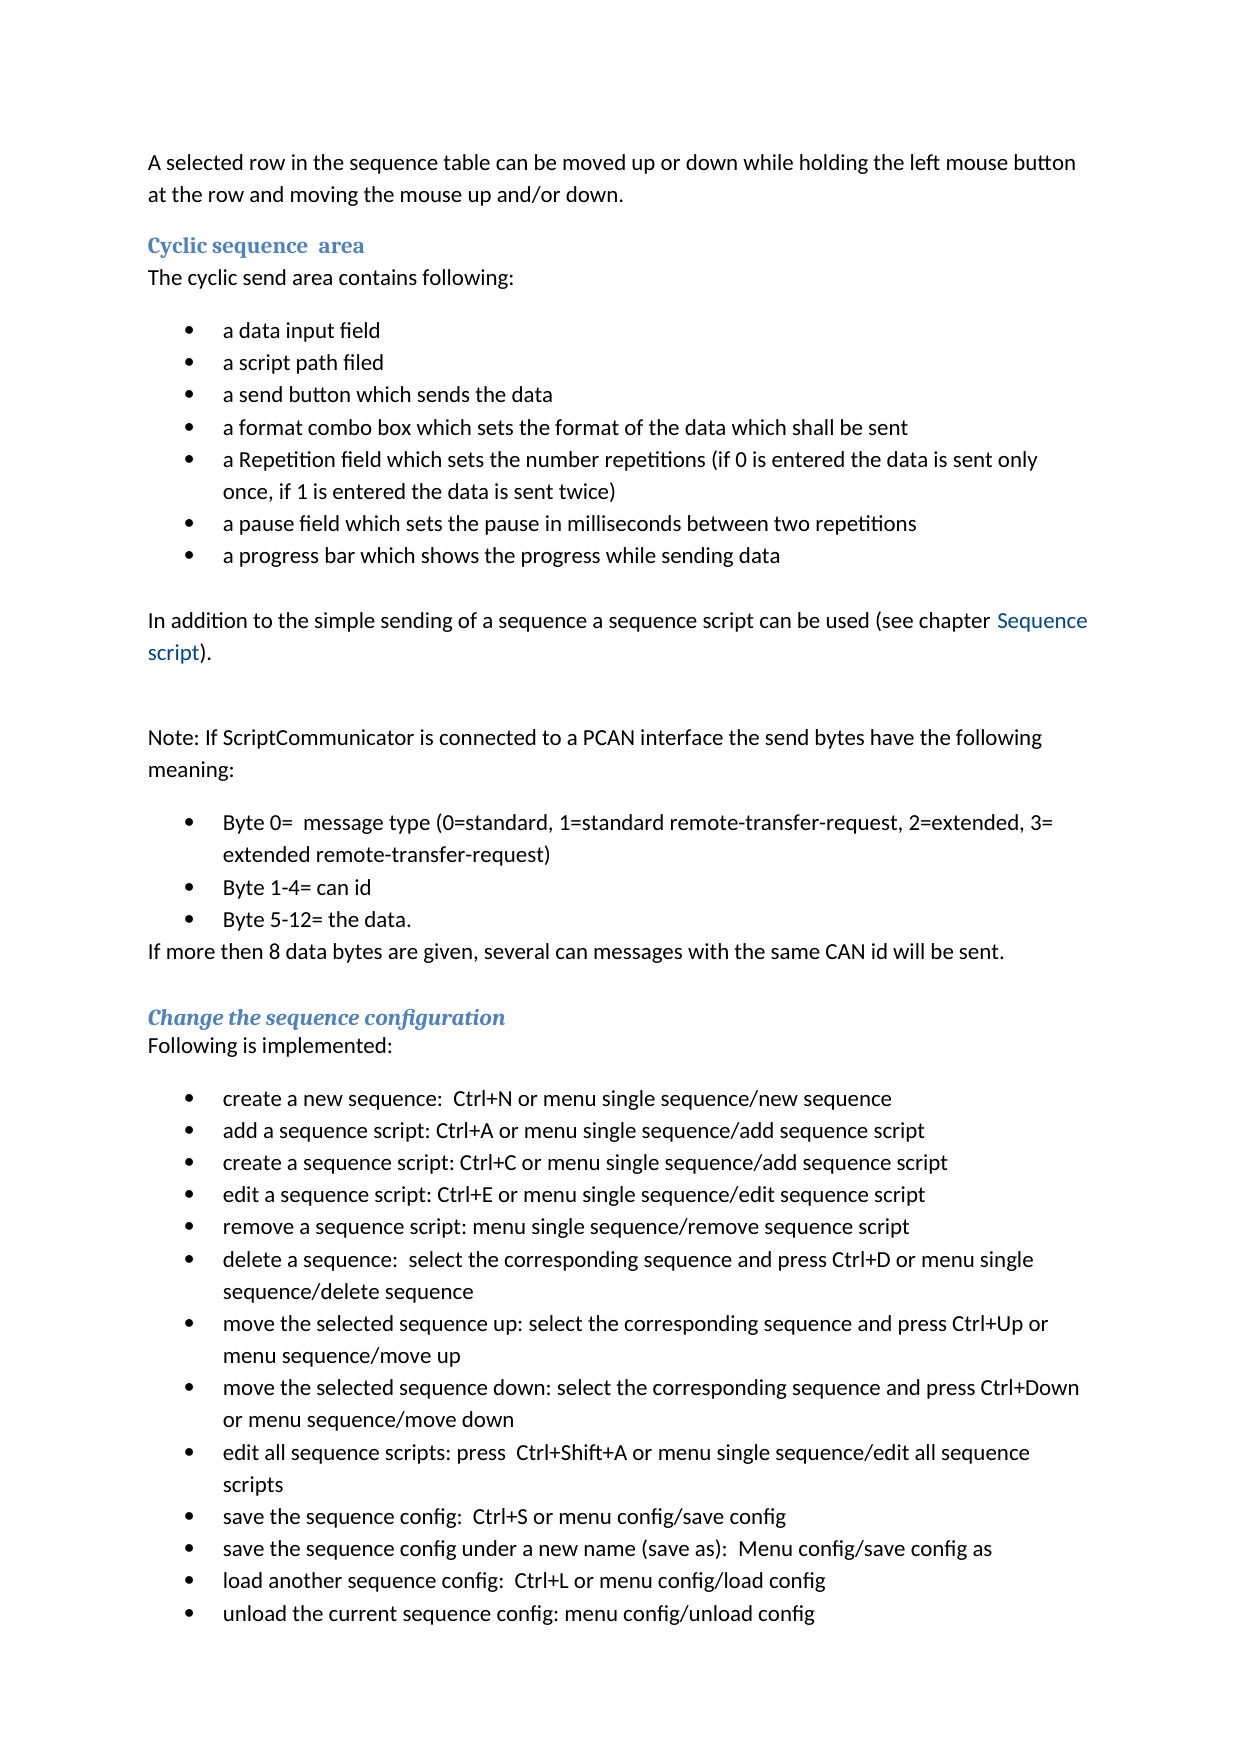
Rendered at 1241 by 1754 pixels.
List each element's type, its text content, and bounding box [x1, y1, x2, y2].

subtitle Cyclic sequence area [148, 233, 1093, 259]
list edit a sequence script: Ctrl+E or menu single sequence/edit sequence script [185, 1180, 1093, 1208]
list Byte 5-12= the data. [185, 905, 1093, 933]
list a data input field [185, 316, 1093, 344]
list edit all sequence scripts: press Ctrl+Shift+A or menu single sequence/edit all sequence scripts [185, 1438, 1093, 1498]
list a progress bar which shows the progress while sending data [185, 541, 1093, 569]
subtitle Change the sequence configuration [148, 1004, 1093, 1031]
text A selected row in the sequence table can be moved up or down while holding the left mouse button at the row and moving the mouse up and/or down. [148, 148, 1093, 208]
list delete a sequence: select the corresponding sequence and press Ctrl+D or menu single sequence/delete sequence [185, 1245, 1093, 1305]
list a Repetition field which sets the number repetitions (if 0 is entered the data is sent only once, if 1 is entered the data is sent twice) [185, 445, 1093, 505]
list create a new sequence: Ctrl+N or menu single sequence/new sequence [185, 1084, 1093, 1112]
list move the selected sequence down: select the corresponding sequence and press Ctrl+Down or menu sequence/move down [185, 1373, 1093, 1434]
list move the selected sequence up: select the corresponding sequence and press Ctrl+Up or menu sequence/move up [185, 1309, 1093, 1369]
list Note: If ScriptCommunicator is connected to a PCAN interface the send bytes have the following meaning: [148, 723, 1093, 783]
list a format combo box which sets the format of the data which shall be sent [185, 413, 1093, 441]
list a pause field which sets the pause in milliseconds between two repetitions [185, 509, 1093, 537]
list If more then 8 data bytes are given, several can messages with the same CAN id will be sent. [148, 937, 1093, 965]
list add a sequence script: Ctrl+A or menu single sequence/add sequence script [185, 1116, 1093, 1144]
text The cyclic send area contains following: [148, 263, 1093, 291]
list create a sequence script: Ctrl+C or menu single sequence/add sequence script [185, 1148, 1093, 1176]
list a send button which sends the data [185, 380, 1093, 408]
list remove a sequence script: menu single sequence/remove sequence script [185, 1212, 1093, 1241]
list unload the current sequence config: menu config/unload config [185, 1599, 1093, 1627]
list Byte 0= message type (0=standard, 1=standard remote-transfer-request, 2=extended, 3= extended remote-transfer-request) [185, 808, 1093, 868]
list a script path filed [185, 348, 1093, 376]
list In addition to the simple sending of a sequence a sequence script can be used (see chapter Sequence script). [148, 606, 1093, 666]
list save the sequence config: Ctrl+S or menu config/save config [185, 1502, 1093, 1530]
list Byte 1-4= can id [185, 873, 1093, 901]
list load another sequence config: Ctrl+L or menu config/load config [185, 1567, 1093, 1594]
list save the sequence config under a new name (save as): Menu config/save config as [185, 1534, 1093, 1562]
text Following is implemented: [148, 1031, 1093, 1059]
